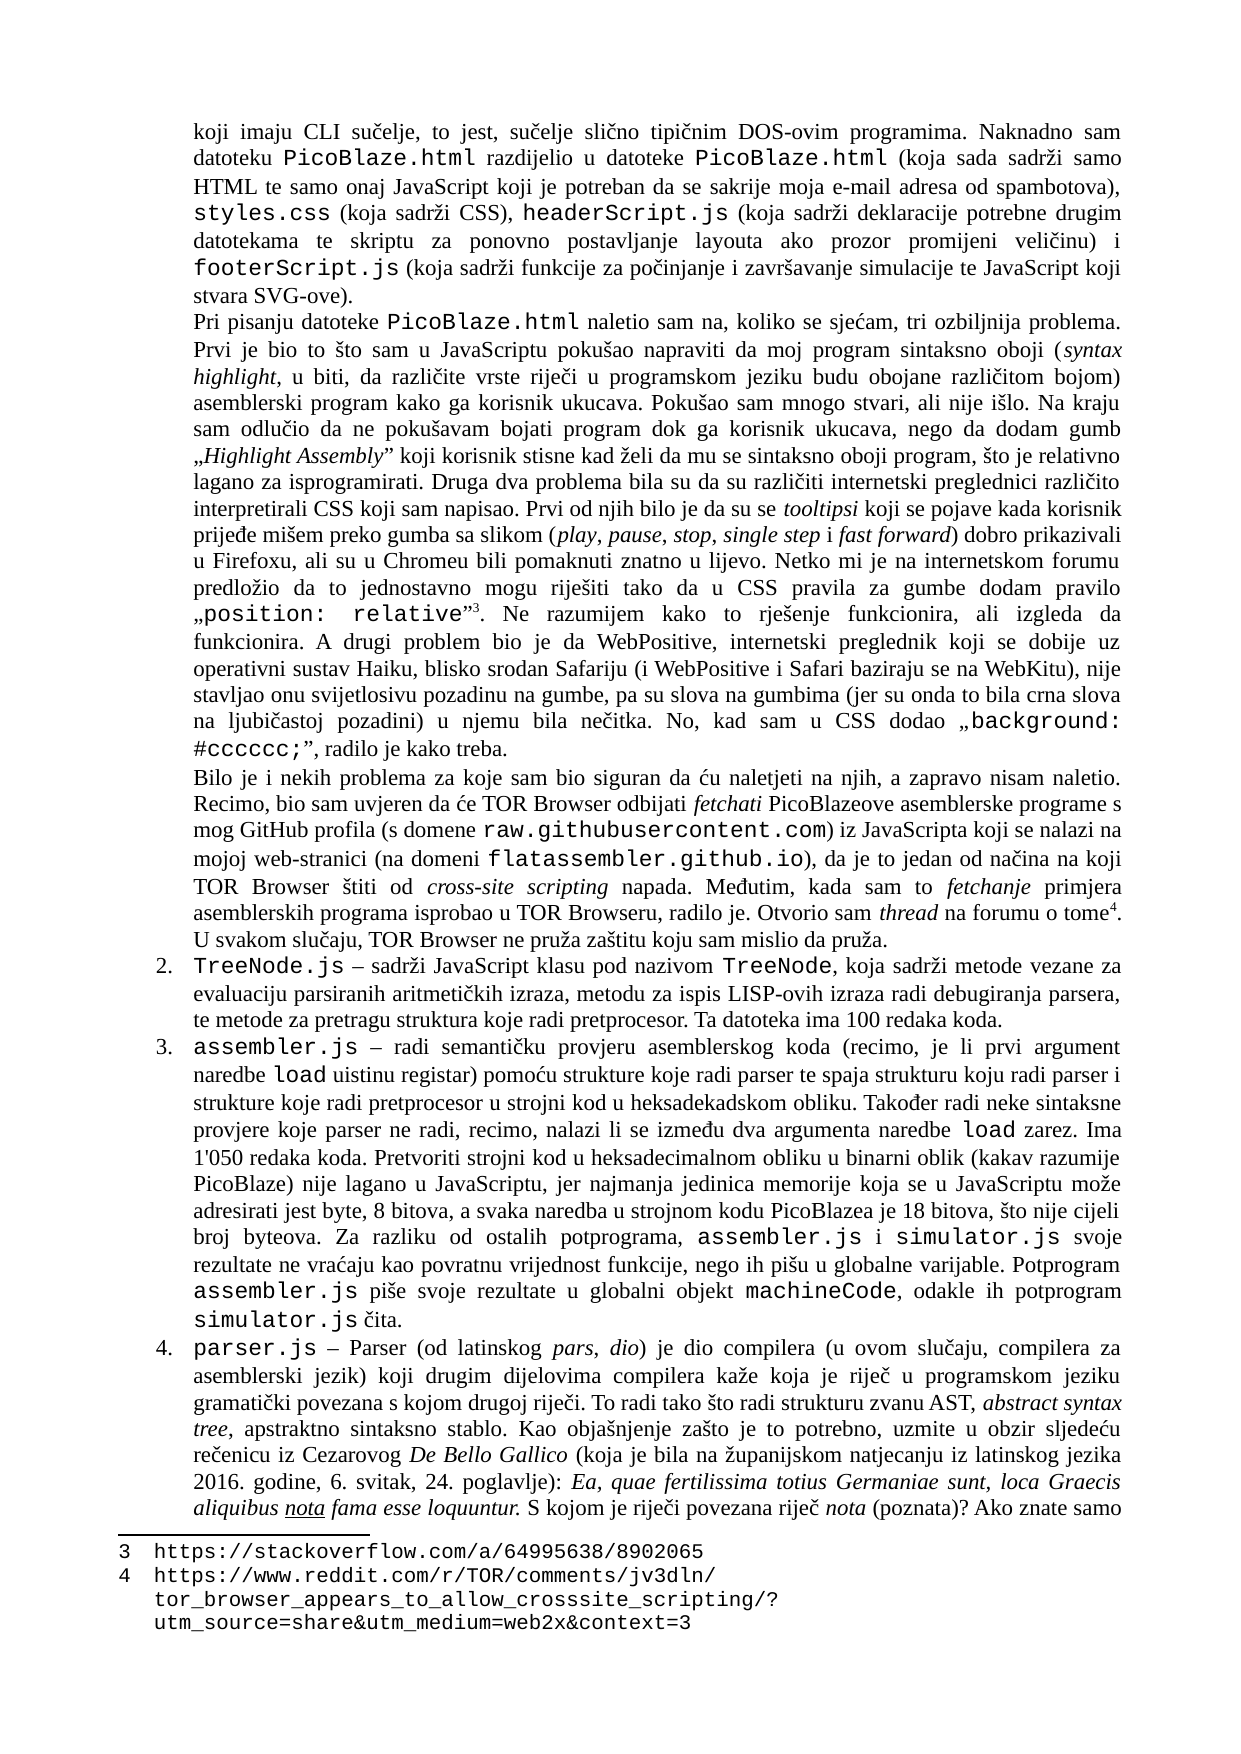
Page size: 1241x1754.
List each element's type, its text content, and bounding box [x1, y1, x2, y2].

list Bilo je i nekih problema za koje sam bio siguran da ću naletjeti na njih, a zapravo nisam naletio. Recimo, bio sam uvjeren da će TOR Browser odbijati fetchati PicoBlazeove asemblerske programe s mog GitHub profila (s domene raw.githubusercontent.com) iz JavaScripta koji se nalazi na mojoj web-stranici (na domeni flatassembler.github.io), da je to jedan od načina na koji TOR Browser štiti od cross-site scripting napada. Međutim, kada sam to fetchanje primjera asemblerskih programa isprobao u TOR Browseru, radilo je. Otvorio sam thread na forumu o tome. U svakom slučaju, TOR Browser ne pruža zaštitu koju sam mislio da pruža. [156, 764, 1122, 952]
list https://www.reddit.com/r/TOR/comments/jv3dln/tor_browser_appears_to_allow_crosssite_scripting/?utm_source=share&utm_medium=web2x&context=3 [118, 1565, 1122, 1636]
list assembler.js – radi semantičku provjeru asemblerskog koda (recimo, je li prvi argument naredbe load uistinu registar) pomoću strukture koje radi parser te spaja strukturu koju radi parser i strukture koje radi pretprocesor u strojni kod u heksadekadskom obliku. Također radi neke sintaksne provjere koje parser ne radi, recimo, nalazi li se između dva argumenta naredbe load zarez. Ima 1'050 redaka koda. Pretvoriti strojni kod u heksadecimalnom obliku u binarni oblik (kakav razumije PicoBlaze) nije lagano u JavaScriptu, jer najmanja jedinica memorije koja se u JavaScriptu može adresirati jest byte, 8 bitova, a svaka naredba u strojnom kodu PicoBlazea je 18 bitova, što nije cijeli broj byteova. Za razliku od ostalih potprograma, assembler.js i simulator.js svoje rezultate ne vraćaju kao povratnu vrijednost funkcije, nego ih pišu u globalne varijable. Potprogram assembler.js piše svoje rezultate u globalni objekt machineCode, odakle ih potprogram simulator.js čita. [156, 1033, 1122, 1334]
list koji imaju CLI sučelje, to jest, sučelje slično tipičnim DOS-ovim programima. Naknadno sam datoteku PicoBlaze.html razdijelio u datoteke PicoBlaze.html (koja sada sadrži samo HTML te samo onaj JavaScript koji je potreban da se sakrije moja e-mail adresa od spambotova), styles.css (koja sadrži CSS), headerScript.js (koja sadrži deklaracije potrebne drugim datotekama te skriptu za ponovno postavljanje layouta ako prozor promijeni veličinu) i footerScript.js (koja sadrži funkcije za počinjanje i završavanje simulacije te JavaScript koji stvara SVG-ove). [156, 118, 1122, 308]
list parser.js – Parser (od latinskog pars, dio) je dio compilera (u ovom slučaju, compilera za asemblerski jezik) koji drugim dijelovima compilera kaže koja je riječ u programskom jeziku gramatički povezana s kojom drugoj riječi. To radi tako što radi strukturu zvanu AST, abstract syntax tree, apstraktno sintaksno stablo. Kao objašnjenje zašto je to potrebno, uzmite u obzir sljedeću rečenicu iz Cezarovog De Bello Gallico (koja je bila na županijskom natjecanju iz latinskog jezika 2016. godine, 6. svitak, 24. poglavlje): Ea, quae fertilissima totius Germaniae sunt, loca Graecis aliquibus nota fama esse loquuntur. S kojom je riječi povezana riječ nota (poznata)? Ako znate samo [156, 1334, 1122, 1520]
list TreeNode.js – sadrži JavaScript klasu pod nazivom TreeNode, koja sadrži metode vezane za evaluaciju parsiranih aritmetičkih izraza, metodu za ispis LISP-ovih izraza radi debugiranja parsera, te metode za pretragu struktura koje radi pretprocesor. Ta datoteka ima 100 redaka koda. [156, 952, 1122, 1033]
list https://stackoverflow.com/a/64995638/8902065 [118, 1541, 1122, 1565]
list Pri pisanju datoteke PicoBlaze.html naletio sam na, koliko se sjećam, tri ozbiljnija problema. Prvi je bio to što sam u JavaScriptu pokušao napraviti da moj program sintaksno oboji (syntax highlight, u biti, da različite vrste riječi u programskom jeziku budu obojane različitom bojom) asemblerski program kako ga korisnik ukucava. Pokušao sam mnogo stvari, ali nije išlo. Na kraju sam odlučio da ne pokušavam bojati program dok ga korisnik ukucava, nego da dodam gumb „Highlight Assembly” koji korisnik stisne kad želi da mu se sintaksno oboji program, što je relativno lagano za isprogramirati. Druga dva problema bila su da su različiti internetski preglednici različito interpretirali CSS koji sam napisao. Prvi od njih bilo je da su se tooltipsi koji se pojave kada korisnik prijeđe mišem preko gumba sa slikom (play, pause, stop, single step i fast forward) dobro prikazivali u Firefoxu, ali su u Chromeu bili pomaknuti znatno u lijevo. Netko mi je na internetskom forumu predložio da to jednostavno mogu riješiti tako da u CSS pravila za gumbe dodam pravilo „position: relative”. Ne razumijem kako to rješenje funkcionira, ali izgleda da funkcionira. A drugi problem bio je da WebPositive, internetski preglednik koji se dobije uz operativni sustav Haiku, blisko srodan Safariju (i WebPositive i Safari baziraju se na WebKitu), nije stavljao onu svijetlosivu pozadinu na gumbe, pa su slova na gumbima (jer su onda to bila crna slova na ljubičastoj pozadini) u njemu bila nečitka. No, kad sam u CSS dodao „background: #cccccc;”, radilo je kako treba. [156, 308, 1122, 764]
